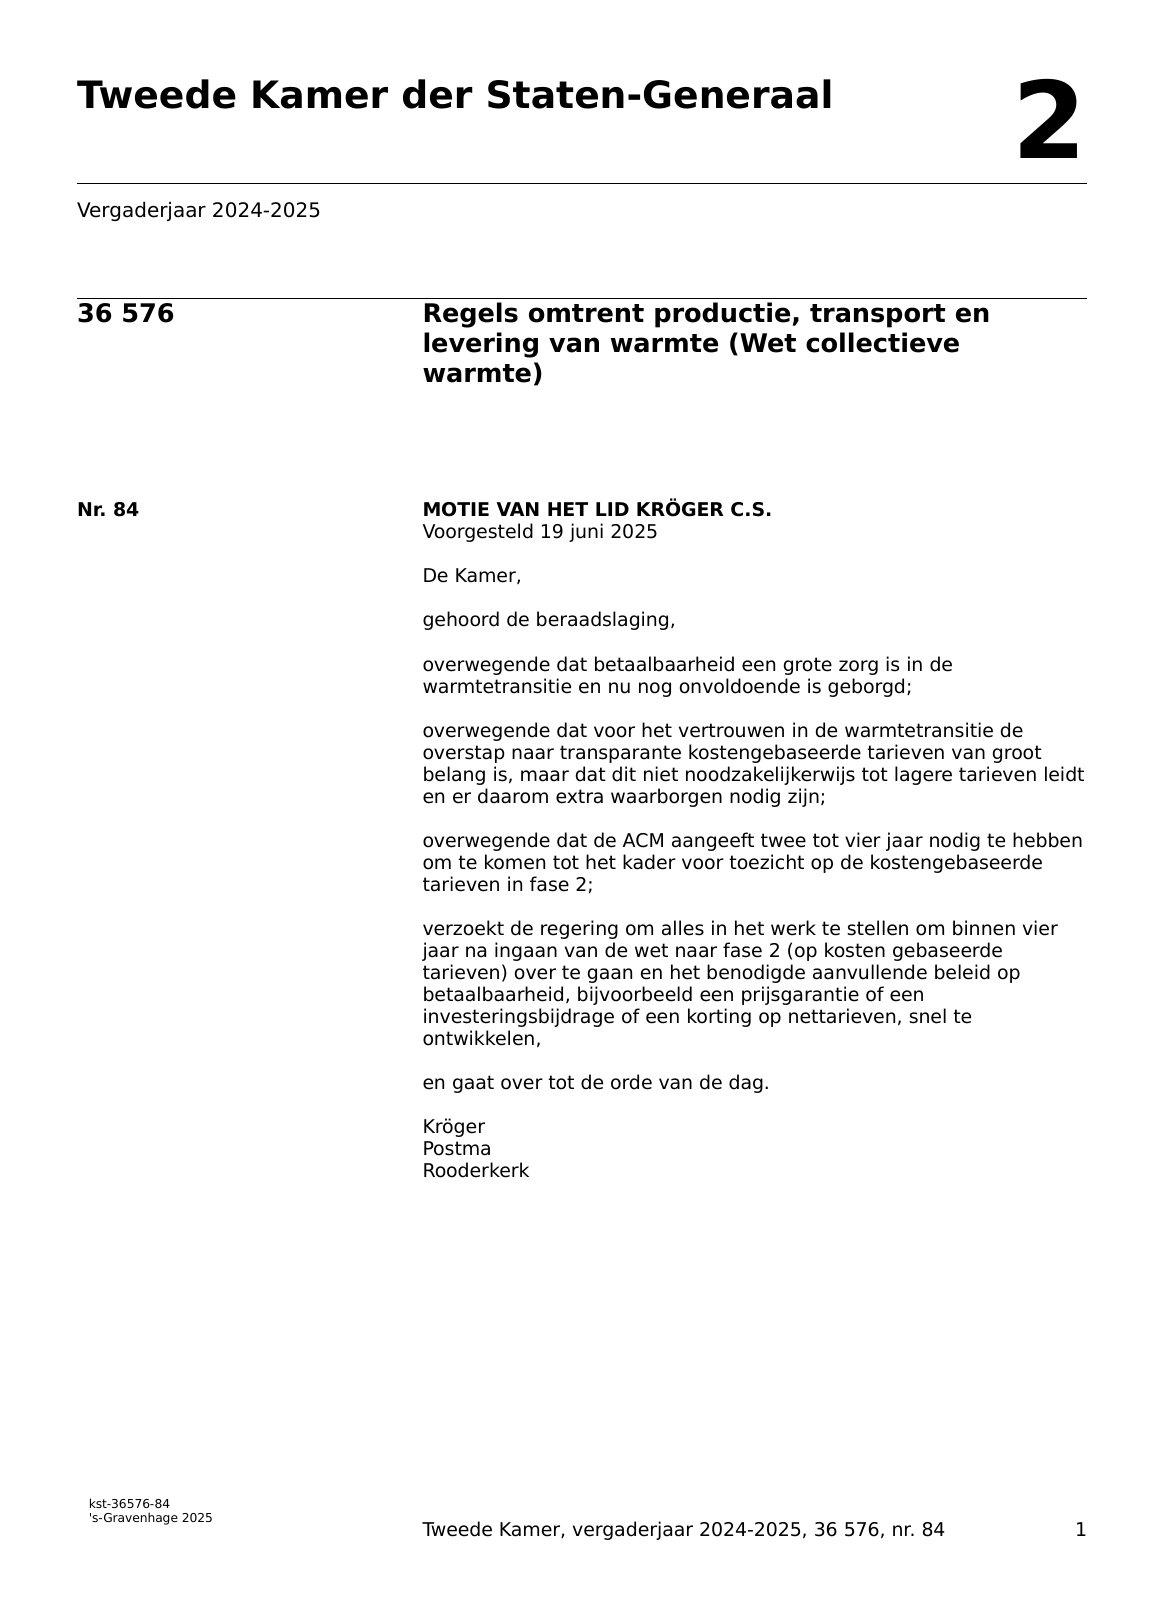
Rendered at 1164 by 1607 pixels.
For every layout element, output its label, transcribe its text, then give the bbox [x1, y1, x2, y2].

text Voorgesteld 19 juni 2025 [422, 521, 1087, 543]
text Kröger [422, 1116, 1087, 1138]
text en gaat over tot de orde van de dag. [422, 1072, 1087, 1094]
text Rooderkerk [422, 1160, 1087, 1182]
table_header 2 [886, 59, 1087, 183]
text overwegende dat de ACM aangeeft twee tot vier jaar nodig te hebben om te komen tot het kader voor toezicht op de kostengebaseerde tarieven in fase 2; [422, 830, 1087, 896]
text verzoekt de regering om alles in het werk te stellen om binnen vier jaar na ingaan van de wet naar fase 2 (op kosten gebaseerde tarieven) over te gaan en het benodigde aanvullende beleid op betaalbaarheid, bijvoorbeeld een prijsgarantie of een investeringsbijdrage of een korting op nettarieven, snel te ontwikkelen, [422, 918, 1087, 1050]
text De Kamer, [422, 565, 1087, 587]
subtitle Nr. 84 MOTIE VAN HET LID KRÖGER C.S. [77, 499, 1087, 521]
subtitle 36 576 Regels omtrent productie, transport en levering van warmte (Wet collectieve warmte) [77, 299, 1087, 388]
table_header Tweede Kamer der Staten-Generaal [77, 59, 886, 183]
table_cell Vergaderjaar 2024-2025 [77, 184, 1087, 298]
text overwegende dat voor het vertrouwen in de warmtetransitie de overstap naar transparante kostengebaseerde tarieven van groot belang is, maar dat dit niet noodzakelijkerwijs tot lagere tarieven leidt en er daarom extra waarborgen nodig zijn; [422, 720, 1087, 808]
text 's-Gravenhage 2025 [88, 1511, 323, 1525]
text overwegende dat betaalbaarheid een grote zorg is in de warmtetransitie en nu nog onvoldoende is geborgd; [422, 653, 1087, 697]
text gehoord de beraadslaging, [422, 609, 1087, 631]
text Postma [422, 1138, 1087, 1160]
text kst-36576-84 [88, 1497, 323, 1511]
